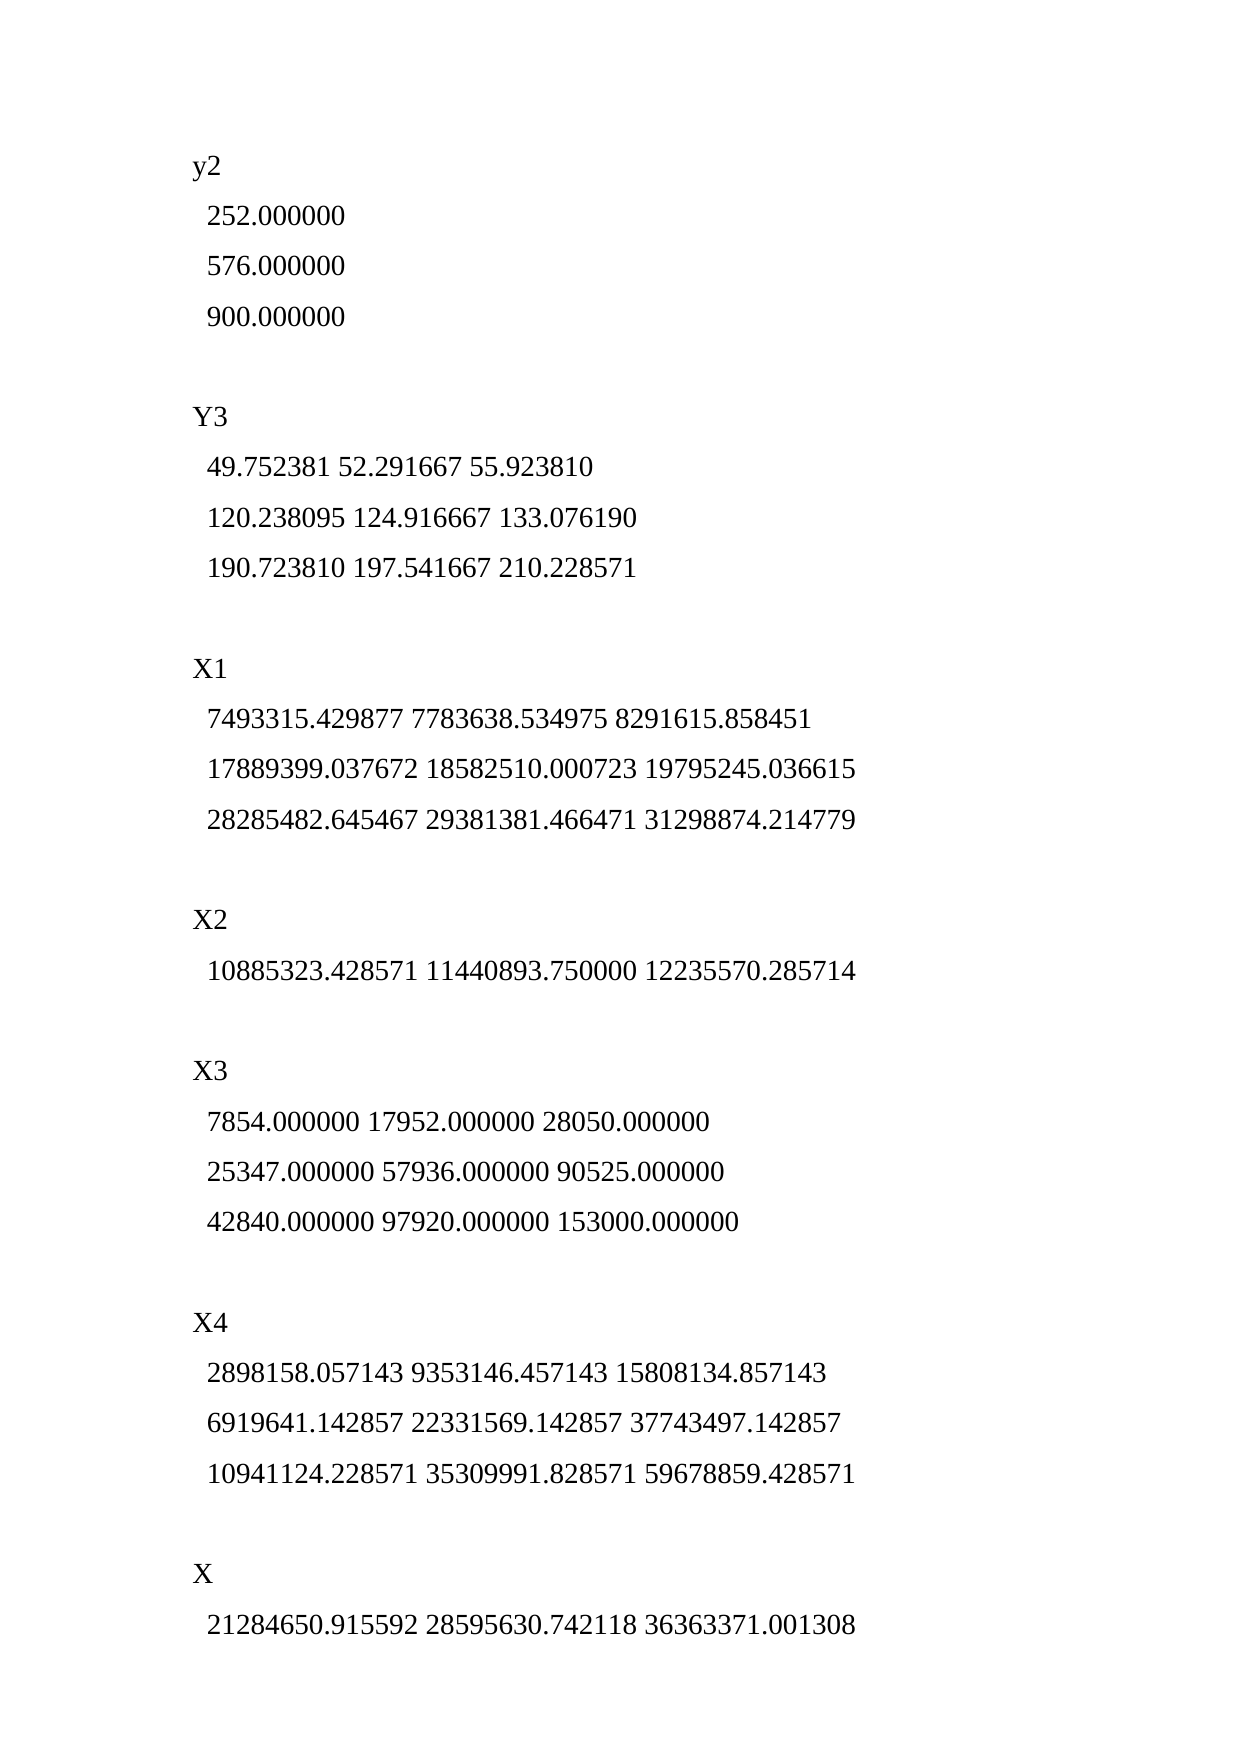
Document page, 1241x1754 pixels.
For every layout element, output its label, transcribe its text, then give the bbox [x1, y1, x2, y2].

text 10941124.228571 35309991.828571 59678859.428571 [118, 1456, 1122, 1489]
text 7493315.429877 7783638.534975 8291615.858451 [118, 701, 1122, 735]
text X3 [118, 1053, 1122, 1087]
text 120.238095 124.916667 133.076190 [118, 500, 1122, 533]
text Y3 [118, 399, 1122, 433]
text 900.000000 [118, 299, 1122, 332]
text 252.000000 [118, 198, 1122, 232]
text 42840.000000 97920.000000 153000.000000 [118, 1204, 1122, 1238]
text 576.000000 [118, 248, 1122, 282]
text X2 [118, 902, 1122, 936]
text 6919641.142857 22331569.142857 37743497.142857 [118, 1406, 1122, 1439]
text 7854.000000 17952.000000 28050.000000 [118, 1104, 1122, 1137]
text 2898158.057143 9353146.457143 15808134.857143 [118, 1355, 1122, 1389]
text X4 [118, 1305, 1122, 1338]
text 28285482.645467 29381381.466471 31298874.214779 [118, 802, 1122, 835]
text y2 [118, 148, 1122, 181]
text 25347.000000 57936.000000 90525.000000 [118, 1154, 1122, 1187]
text 21284650.915592 28595630.742118 36363371.001308 [118, 1607, 1122, 1640]
text X [118, 1556, 1122, 1590]
text X1 [118, 651, 1122, 684]
text 10885323.428571 11440893.750000 12235570.285714 [118, 953, 1122, 986]
text 17889399.037672 18582510.000723 19795245.036615 [118, 751, 1122, 785]
text 190.723810 197.541667 210.228571 [118, 550, 1122, 584]
text 49.752381 52.291667 55.923810 [118, 449, 1122, 483]
